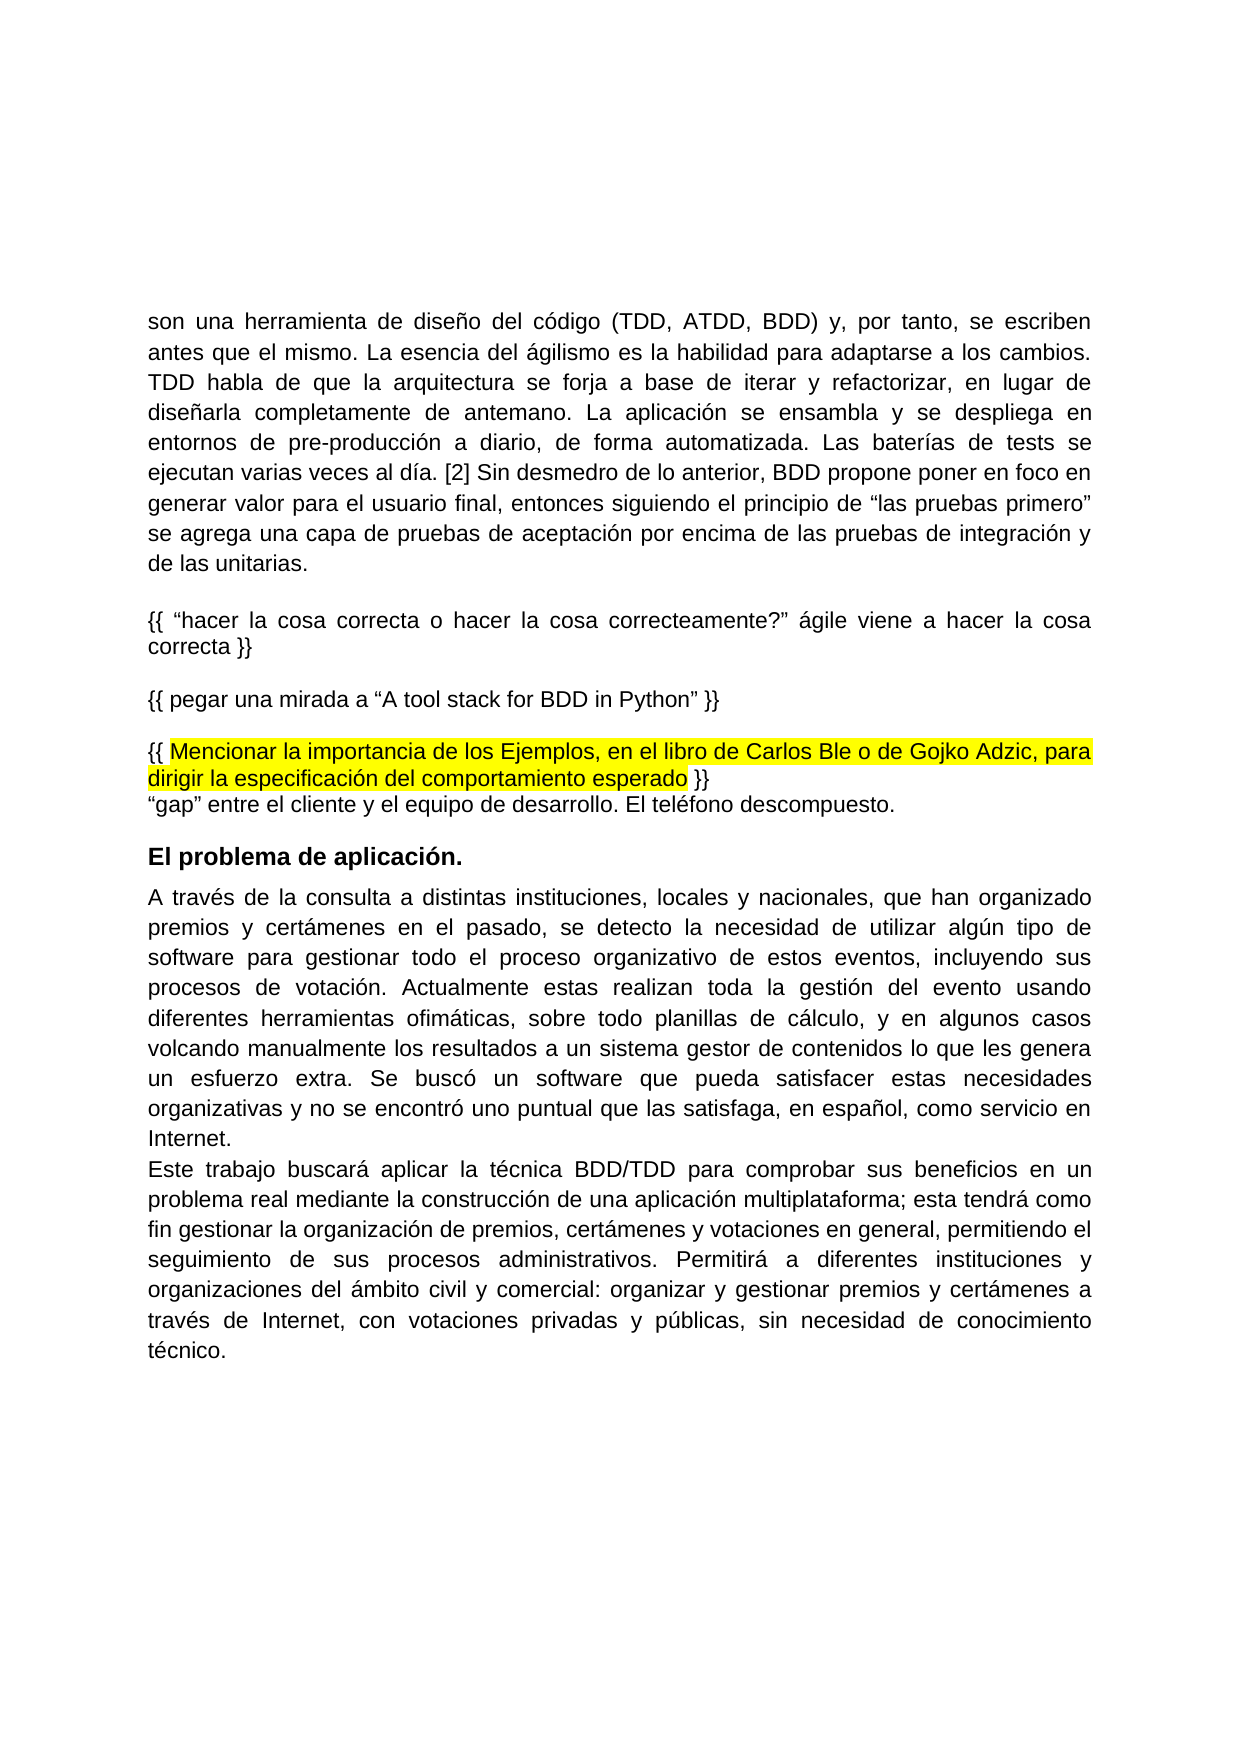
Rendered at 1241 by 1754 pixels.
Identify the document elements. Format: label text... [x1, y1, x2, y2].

text {{ “hacer la cosa correcta o hacer la cosa correcteamente?” ágile viene a hacer la cosa correcta }} [148, 607, 1093, 659]
text son una herramienta de diseño del código (TDD, ATDD, BDD) y, por tanto, se escriben antes que el mismo. La esencia del ágilismo es la habilidad para adaptarse a los cambios. TDD habla de que la arquitectura se forja a base de iterar y refactorizar, en lugar de diseñarla completamente de antemano. La aplicación se ensambla y se despliega en entornos de pre-producción a diario, de forma automatizada. Las baterías de tests se ejecutan varias veces al día. [2] Sin desmedro de lo anterior, BDD propone poner en foco en generar valor para el usuario final, entonces siguiendo el principio de “las pruebas primero” se agrega una capa de pruebas de aceptación por encima de las pruebas de integración y de las unitarias. [148, 308, 1093, 576]
subtitle El problema de aplicación. [148, 842, 1093, 871]
text {{ Mencionar la importancia de los Ejemplos, en el libro de Carlos Ble o de Gojko Adzic, para dirigir la especificación del comportamiento esperado }} [148, 738, 1093, 791]
text “gap” entre el cliente y el equipo de desarrollo. El teléfono descompuesto. [148, 791, 1093, 817]
text A través de la consulta a distintas instituciones, locales y nacionales, que han organizado premios y certámenes en el pasado, se detecto la necesidad de utilizar algún tipo de software para gestionar todo el proceso organizativo de estos eventos, incluyendo sus procesos de votación. Actualmente estas realizan toda la gestión del evento usando diferentes herramientas ofimáticas, sobre todo planillas de cálculo, y en algunos casos volcando manualmente los resultados a un sistema gestor de contenidos lo que les genera un esfuerzo extra. Se buscó un software que pueda satisfacer estas necesidades organizativas y no se encontró uno puntual que las satisfaga, en español, como servicio en Internet. [148, 884, 1093, 1152]
text {{ pegar una mirada a “A tool stack for BDD in Python” }} [148, 686, 1093, 712]
text Este trabajo buscará aplicar la técnica BDD/TDD para comprobar sus beneficios en un problema real mediante la construcción de una aplicación multiplataforma; esta tendrá como fin gestionar la organización de premios, certámenes y votaciones en general, permitiendo el seguimiento de sus procesos administrativos. Permitirá a diferentes instituciones y organizaciones del ámbito civil y comercial: organizar y gestionar premios y certámenes a través de Internet, con votaciones privadas y públicas, sin necesidad de conocimiento técnico. [148, 1156, 1093, 1363]
